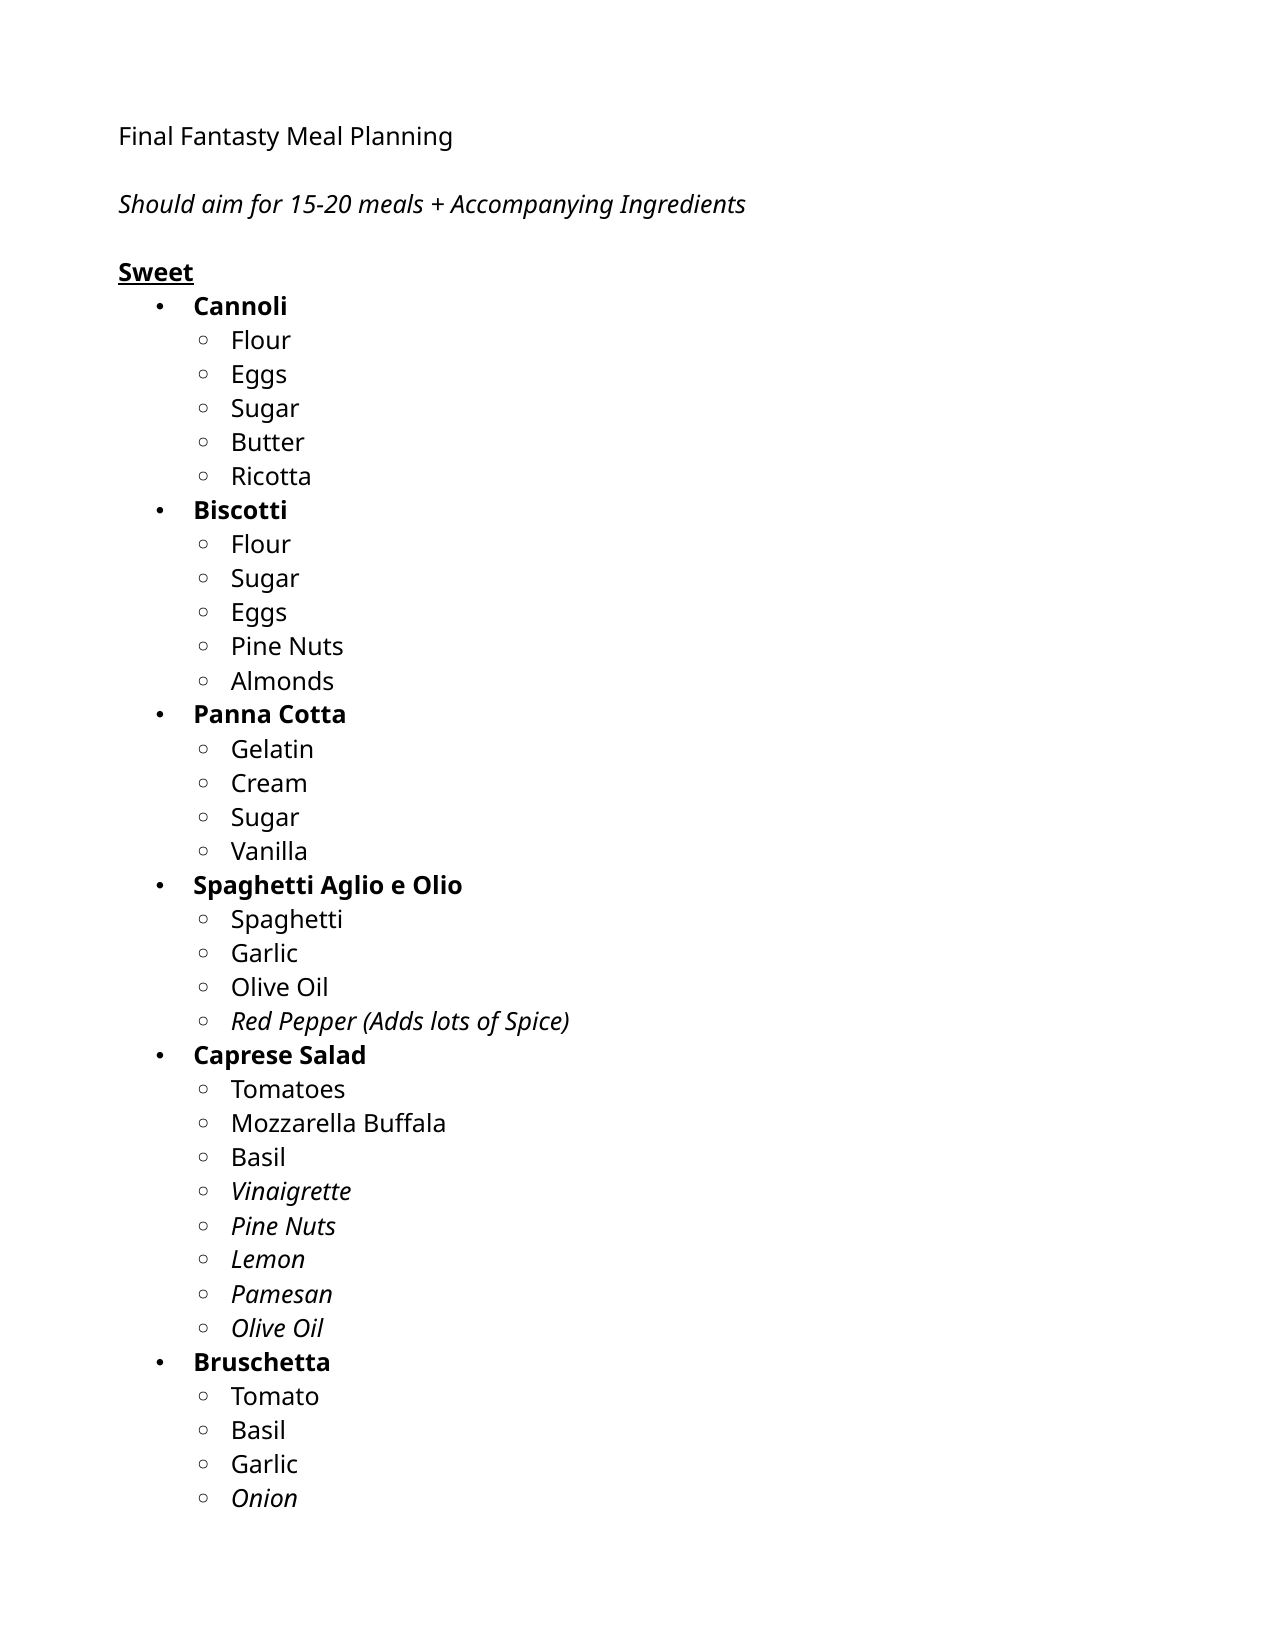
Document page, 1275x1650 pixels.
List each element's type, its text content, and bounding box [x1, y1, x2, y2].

list Spaghetti [193, 902, 1157, 936]
list Gelatin [193, 731, 1157, 765]
list Spaghetti Aglio e Olio [156, 867, 1157, 902]
list Sugar [193, 391, 1157, 425]
list Pine Nuts [193, 629, 1157, 663]
list Basil [193, 1140, 1157, 1174]
list Red Pepper (Adds lots of Spice) [193, 1004, 1157, 1038]
list Pamesan [193, 1276, 1157, 1310]
text Sweet [118, 254, 1157, 288]
list Panna Cotta [156, 697, 1157, 731]
list Sugar [193, 799, 1157, 833]
list Cannoli [156, 288, 1157, 322]
list Olive Oil [193, 1310, 1157, 1344]
list Tomatoes [193, 1072, 1157, 1106]
text Should aim for 15-20 meals + Accompanying Ingredients [118, 186, 1157, 220]
list Biscotti [156, 493, 1157, 527]
list Pine Nuts [193, 1208, 1157, 1242]
list Garlic [193, 1447, 1157, 1481]
list Basil [193, 1412, 1157, 1447]
list Eggs [193, 595, 1157, 629]
list Flour [193, 527, 1157, 561]
list Cream [193, 765, 1157, 799]
list Vanilla [193, 833, 1157, 867]
list Bruschetta [156, 1344, 1157, 1378]
list Eggs [193, 357, 1157, 391]
list Onion [193, 1481, 1157, 1515]
list Lemon [193, 1242, 1157, 1276]
text Final Fantasty Meal Planning [118, 118, 1157, 152]
list Olive Oil [193, 970, 1157, 1004]
list Almonds [193, 663, 1157, 697]
list Flour [193, 322, 1157, 357]
list Tomato [193, 1378, 1157, 1412]
list Mozzarella Buffala [193, 1106, 1157, 1140]
list Vinaigrette [193, 1174, 1157, 1208]
list Butter [193, 425, 1157, 459]
list Ricotta [193, 459, 1157, 493]
list Caprese Salad [156, 1038, 1157, 1072]
list Garlic [193, 936, 1157, 970]
list Sugar [193, 561, 1157, 595]
